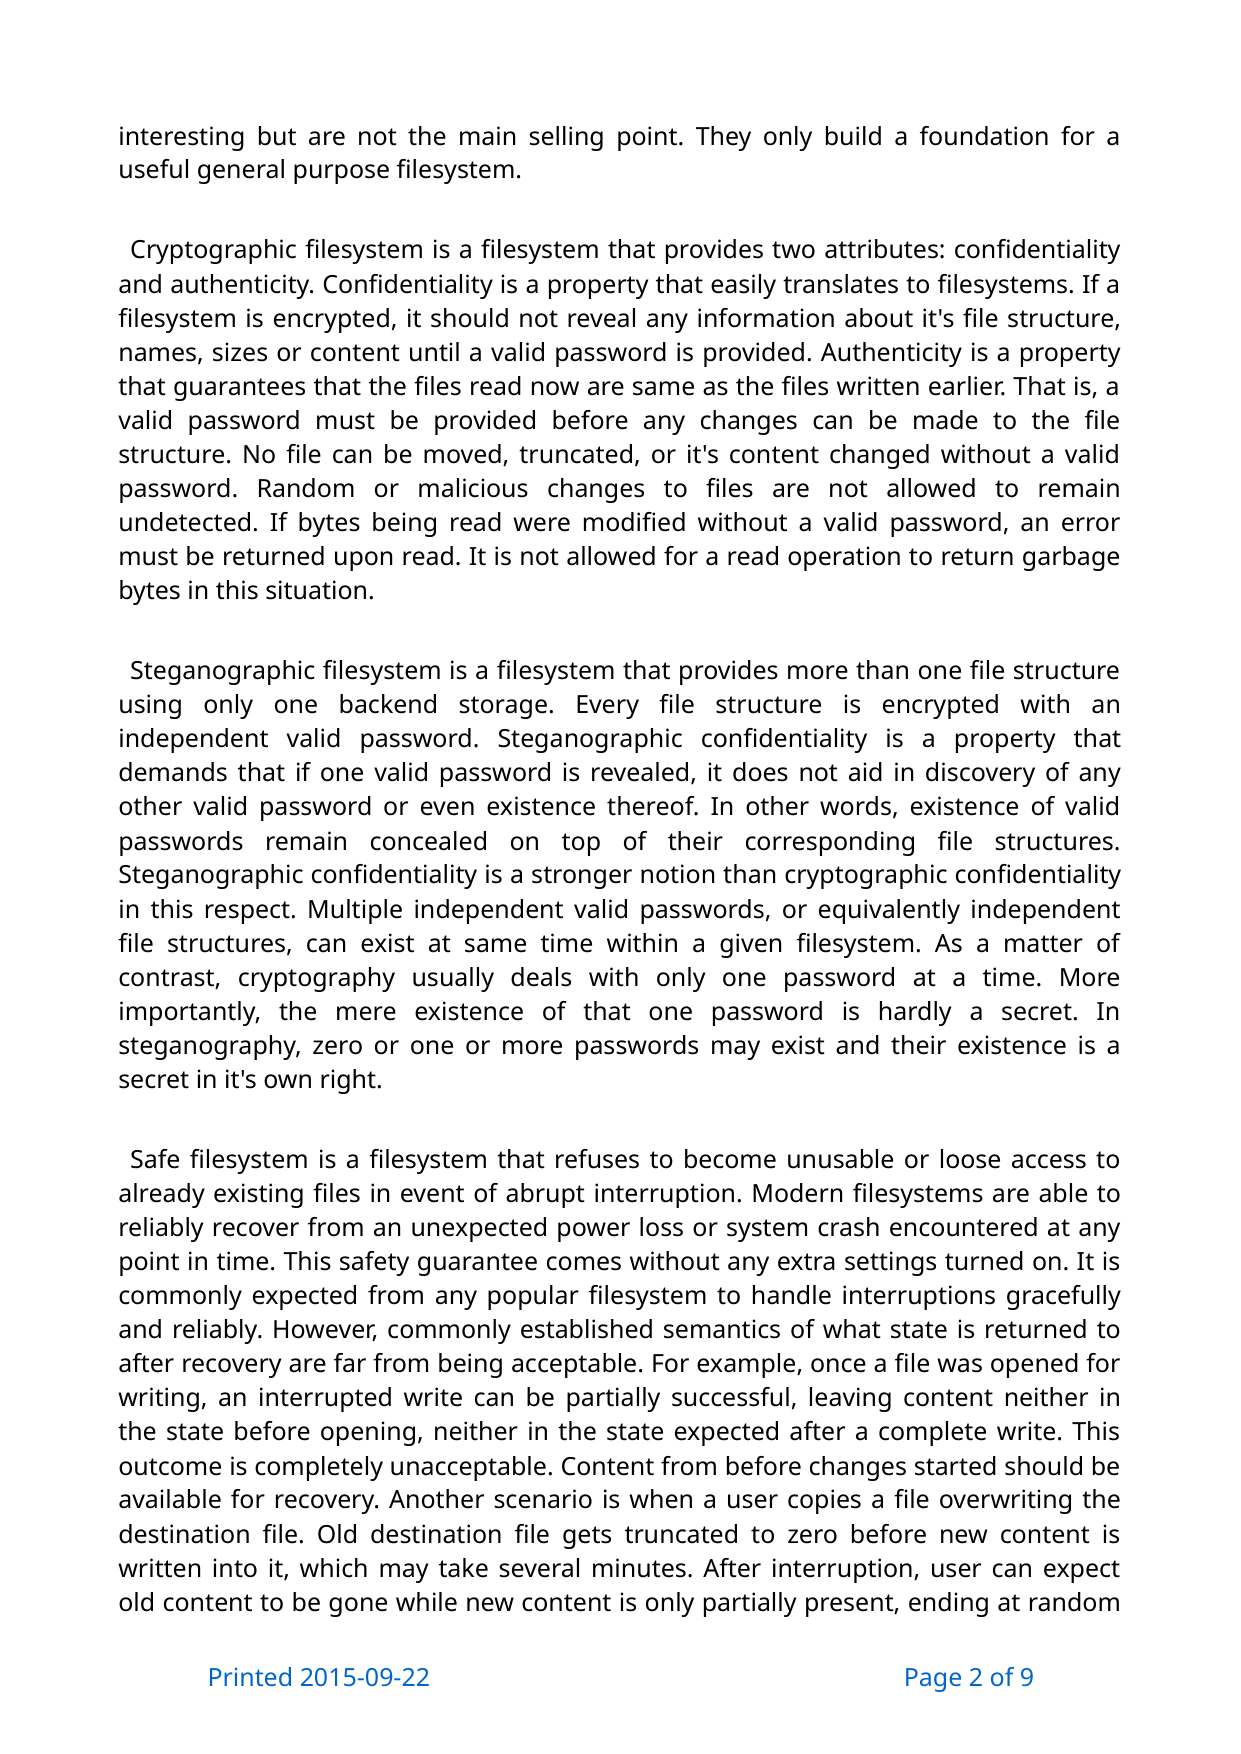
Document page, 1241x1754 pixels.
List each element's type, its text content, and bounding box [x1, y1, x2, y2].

text interesting but are not the main selling point. They only build a foundation for a useful general purpose filesystem. [118, 118, 1122, 186]
text Steganographic filesystem is a filesystem that provides more than one file structure using only one backend storage. Every file structure is encrypted with an independent valid password. Steganographic confidentiality is a property that demands that if one valid password is revealed, it does not aid in discovery of any other valid password or even existence thereof. In other words, existence of valid passwords remain concealed on top of their corresponding file structures. Steganographic confidentiality is a stronger notion than cryptographic confidentiality in this respect. Multiple independent valid passwords, or equivalently independent file structures, can exist at same time within a given filesystem. As a matter of contrast, cryptography usually deals with only one password at a time. More importantly, the mere existence of that one password is hardly a secret. In steganography, zero or one or more passwords may exist and their existence is a secret in it's own right. [118, 653, 1122, 1096]
text Safe filesystem is a filesystem that refuses to become unusable or loose access to already existing files in event of abrupt interruption. Modern filesystems are able to reliably recover from an unexpected power loss or system crash encountered at any point in time. This safety guarantee comes without any extra settings turned on. It is commonly expected from any popular filesystem to handle interruptions gracefully and reliably. However, commonly established semantics of what state is returned to after recovery are far from being acceptable. For example, once a file was opened for writing, an interrupted write can be partially successful, leaving content neither in the state before opening, neither in the state expected after a complete write. This outcome is completely unacceptable. Content from before changes started should be available for recovery. Another scenario is when a user copies a file overwriting the destination file. Old destination file gets truncated to zero before new content is written into it, which may take several minutes. After interruption, user can expect old content to be gone while new content is only partially present, ending at random [118, 1142, 1122, 1618]
text Cryptographic filesystem is a filesystem that provides two attributes: confidentiality and authenticity. Confidentiality is a property that easily translates to filesystems. If a filesystem is encrypted, it should not reveal any information about it's file structure, names, sizes or content until a valid password is provided. Authenticity is a property that guarantees that the files read now are same as the files written earlier. That is, a valid password must be provided before any changes can be made to the file structure. No file can be moved, truncated, or it's content changed without a valid password. Random or malicious changes to files are not allowed to remain undetected. If bytes being read were modified without a valid password, an error must be returned upon read. It is not allowed for a read operation to return garbage bytes in this situation. [118, 232, 1122, 607]
